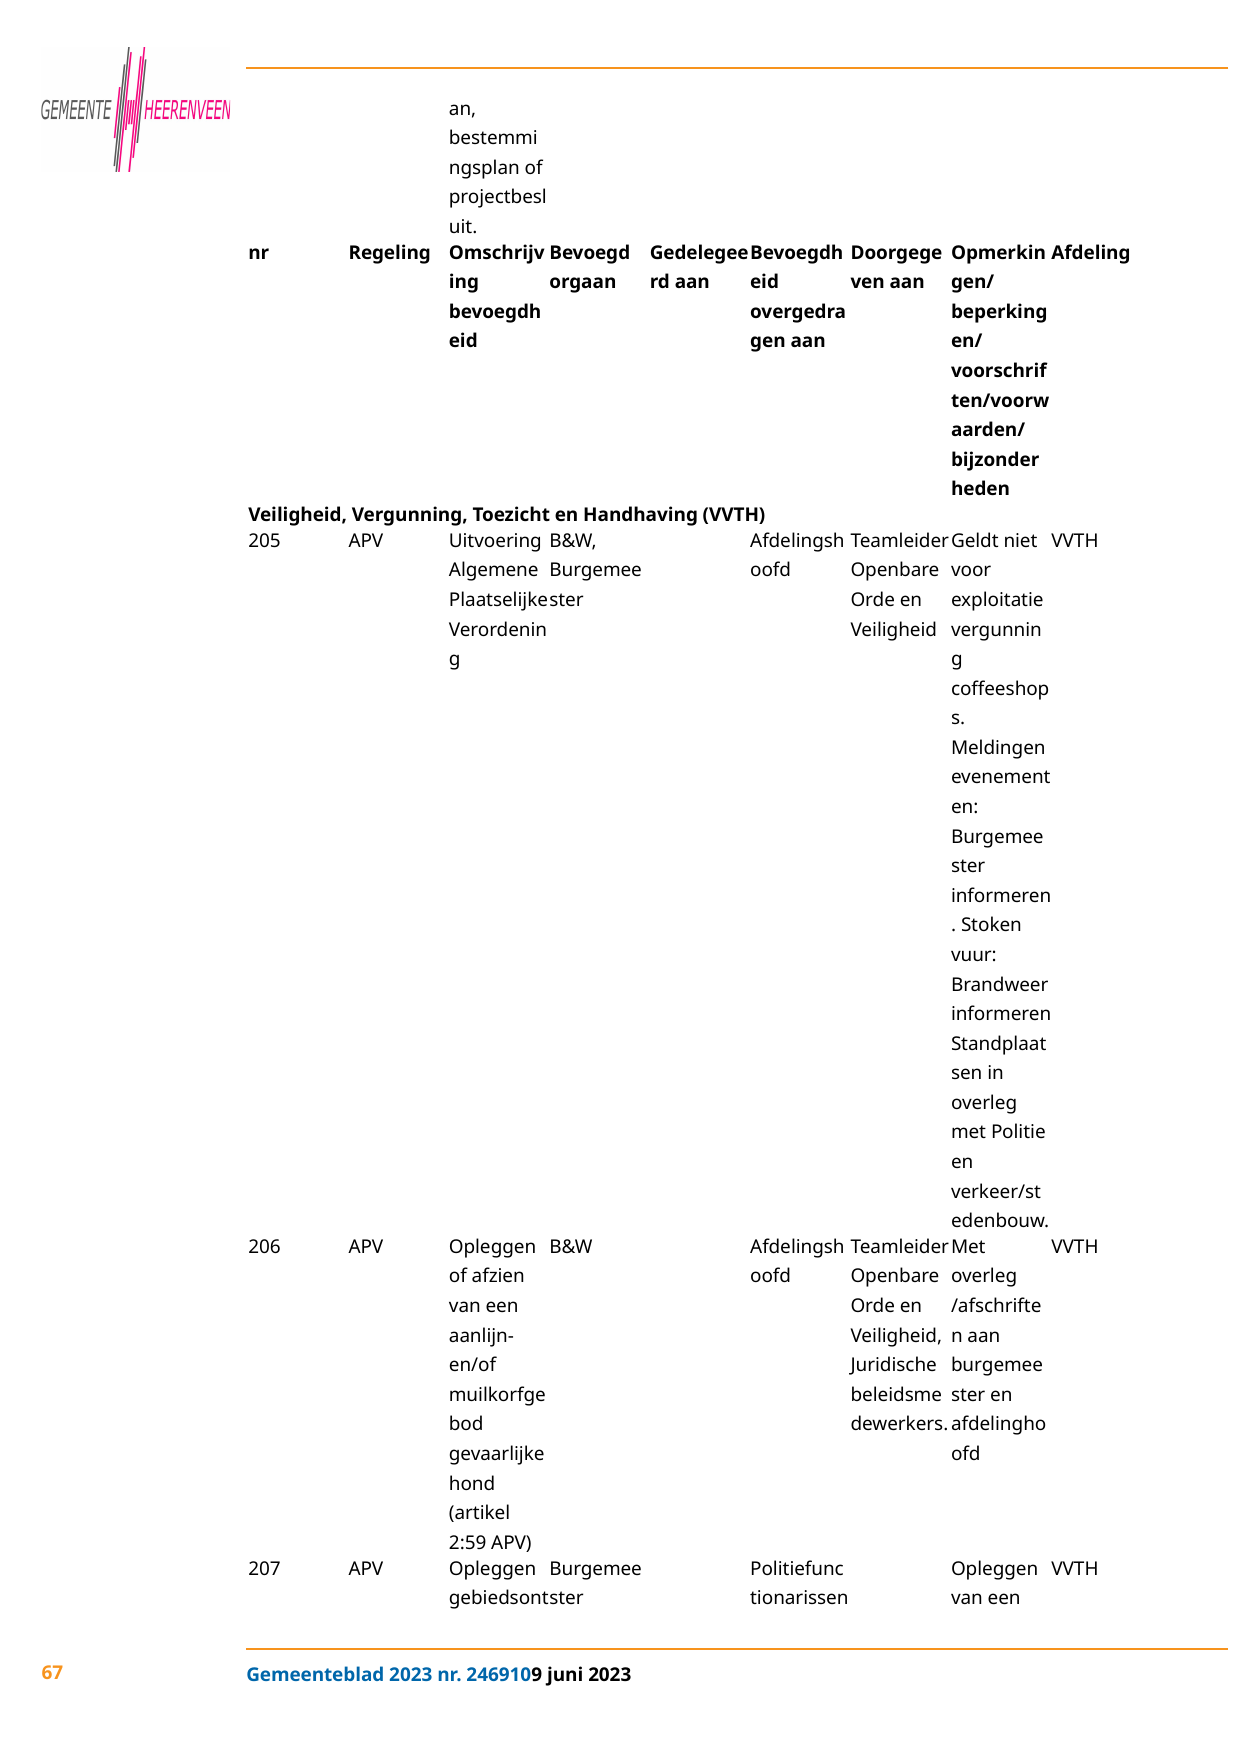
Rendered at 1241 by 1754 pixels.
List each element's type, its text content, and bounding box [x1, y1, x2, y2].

table_cell [549, 95, 649, 239]
table_cell nr [248, 239, 348, 501]
table_cell [248, 95, 348, 239]
table_cell Met overleg /afschriften aan burgemeester en afdelinghoofd [951, 1233, 1051, 1555]
table_cell Opleggen van een [951, 1555, 1051, 1610]
table_cell Burgemeester [549, 1555, 649, 1610]
table_cell 206 [248, 1233, 348, 1555]
table_cell VVTH [1051, 1233, 1152, 1555]
table_cell Gedelegeerd aan [650, 239, 750, 501]
table_cell Teamleider Openbare Orde en Veiligheid, Juridische beleidsmedewerkers. [850, 1233, 951, 1555]
table_cell [850, 1555, 951, 1610]
table_cell 207 [248, 1555, 348, 1610]
table_cell Opmerkingen/beperkingen/ voorschriften/voorwaarden/ bijzonderheden [951, 239, 1051, 501]
table_cell VVTH [1051, 1555, 1152, 1610]
table_cell [650, 1233, 750, 1555]
picture [41, 47, 231, 172]
table_cell [850, 95, 951, 239]
table_cell Regeling [348, 239, 449, 501]
table_cell Doorgegeven aan [850, 239, 951, 501]
table_cell [650, 1555, 750, 1610]
table_cell VVTH [1051, 527, 1152, 1233]
table_cell Afdelingshoofd [750, 1233, 850, 1555]
table_cell Bevoegdheid overgedragen aan [750, 239, 850, 501]
table_cell 205 [248, 527, 348, 1233]
table_cell Politiefunctionarissen [750, 1555, 850, 1610]
table_cell [1051, 95, 1152, 239]
table_cell [750, 95, 850, 239]
table_cell Afdeling [1051, 239, 1152, 501]
table_cell Bevoegd orgaan [549, 239, 649, 501]
table_cell Opleggen of afzien van een aanlijn- en/of muilkorfgebod gevaarlijke hond (artikel 2:59 APV) [449, 1233, 549, 1555]
table_cell Geldt niet voor exploitatievergunning coffeeshops. Meldingen evenementen: Burgemeester informeren. Stoken vuur: Brandweer informeren Standplaatsen in overleg met Politie en verkeer/stedenbouw. [951, 527, 1051, 1233]
table_cell Afdelingshoofd [750, 527, 850, 1233]
table_cell [348, 95, 449, 239]
table_cell B&W, Burgemeester [549, 527, 649, 1233]
table_cell [650, 527, 750, 1233]
table_cell [650, 95, 750, 239]
table_cell Teamleider Openbare Orde en Veiligheid [850, 527, 951, 1233]
table_cell APV [348, 1555, 449, 1610]
table_cell B&W [549, 1233, 649, 1555]
table_cell Uitvoering Algemene Plaatselijke Verordening [449, 527, 549, 1233]
table_cell an, bestemmingsplan of projectbesluit. [449, 95, 549, 239]
table_cell APV [348, 1233, 449, 1555]
table_cell Omschrijving bevoegdheid [449, 239, 549, 501]
table_cell [951, 95, 1051, 239]
table_cell Veiligheid, Vergunning, Toezicht en Handhaving (VVTH) [248, 501, 1152, 527]
table_cell APV [348, 527, 449, 1233]
table_cell Opleggen gebiedsont [449, 1555, 549, 1610]
